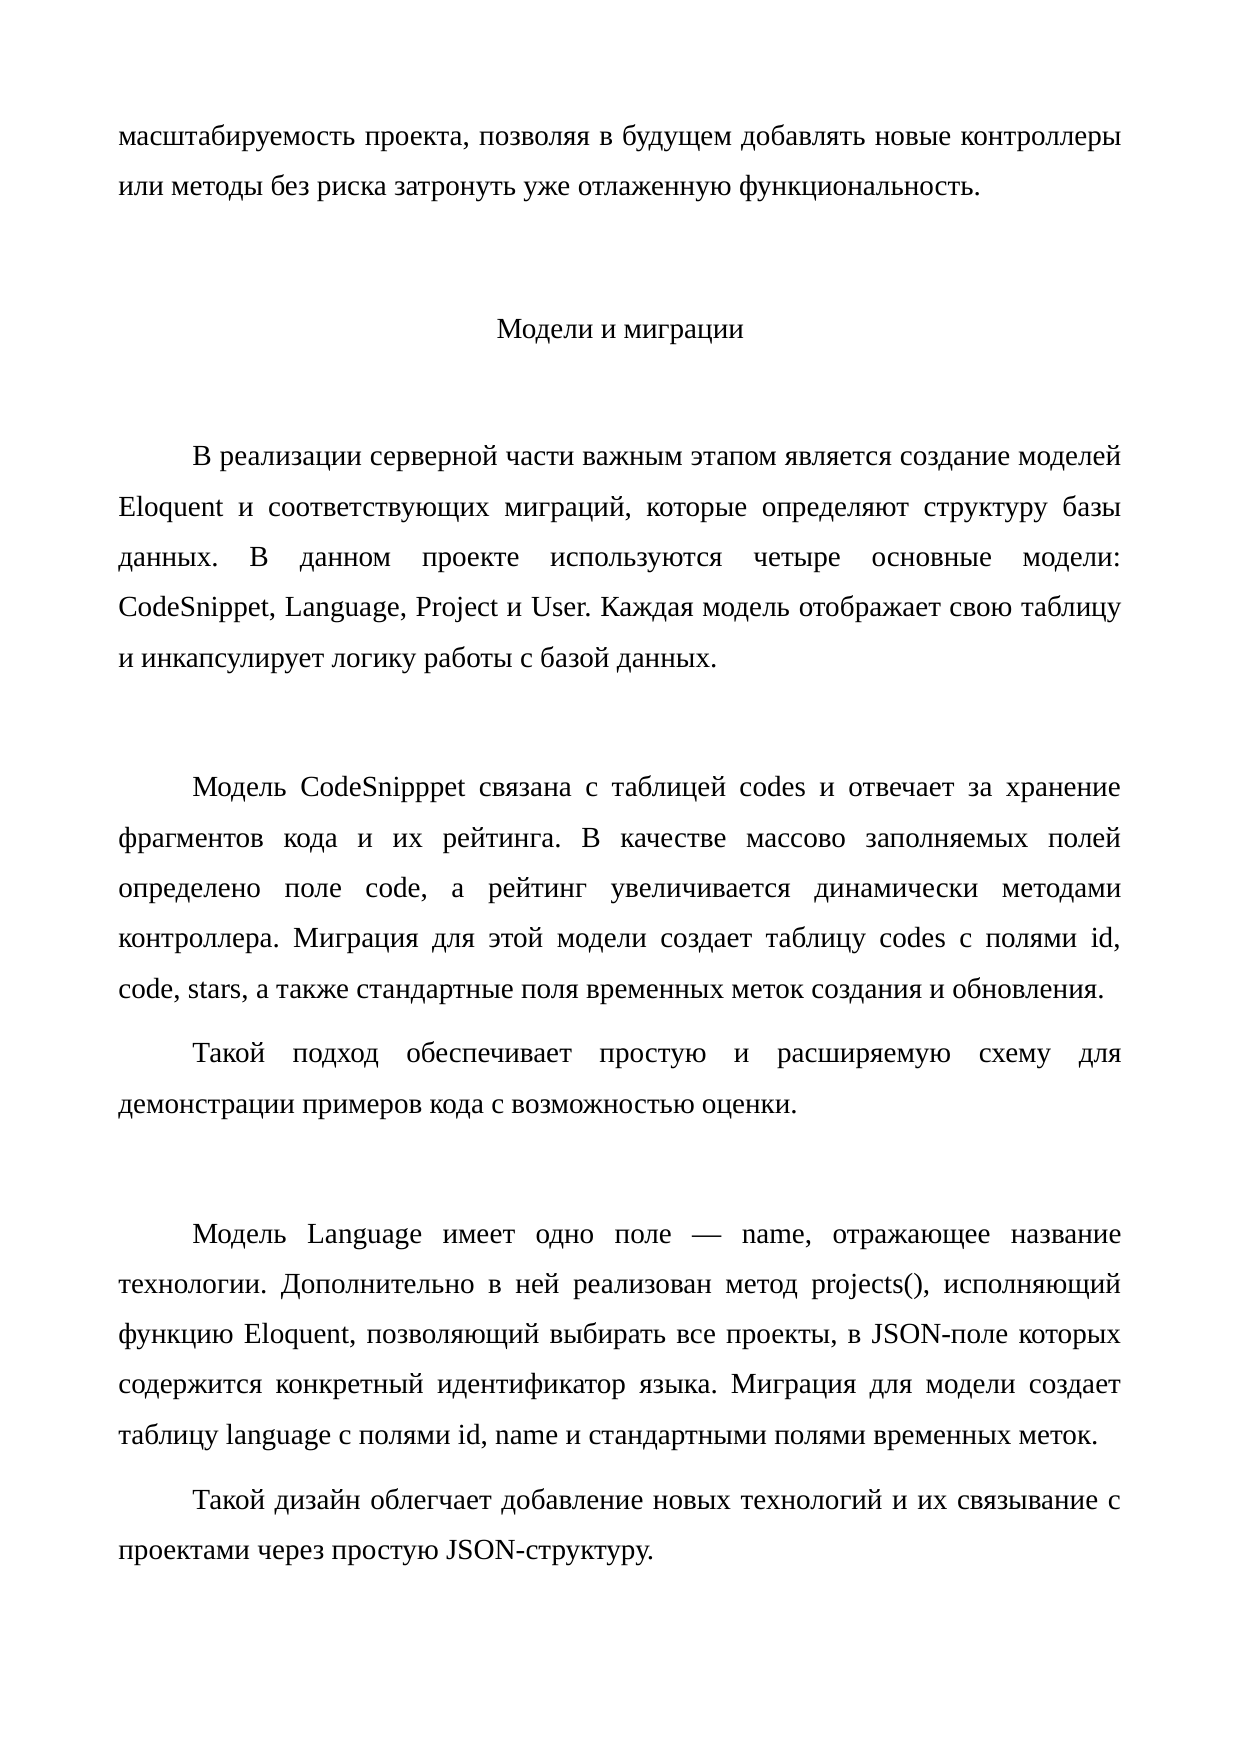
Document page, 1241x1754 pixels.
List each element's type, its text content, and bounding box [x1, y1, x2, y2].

text Такой дизайн облегчает добавление новых технологий и их связывание с проектами через простую JSON-структуру. [118, 1482, 1122, 1566]
text Такой подход обеспечивает простую и расширяемую схему для демонстрации примеров кода с возможностью оценки. [118, 1036, 1122, 1119]
text Модель CodeSnipppet связана с таблицей codes и отвечает за хранение фрагментов кода и их рейтинга. В качестве массово заполняемых полей определено поле code, а рейтинг увеличивается динамически методами контроллера. Миграция для этой модели создает таблицу codes с полями id, code, stars, а также стандартные поля временных меток создания и обновления. [118, 769, 1122, 1004]
text В реализации серверной части важным этапом является создание моделей Eloquent и соответствующих миграций, которые определяют структуру базы данных. В данном проекте используются четыре основные модели: CodeSnippet, Language, Project и User. Каждая модель отображает свою таблицу и инкапсулирует логику работы с базой данных. [118, 438, 1122, 673]
text Модель Language имеет одно поле — name, отражающее название технологии. Дополнительно в ней реализован метод projects(), исполняющий функцию Eloquent, позволяющий выбирать все проекты, в JSON-поле которых содержится конкретный идентификатор языка. Миграция для модели создает таблицу language с полями id, name и стандартными полями временных меток. [118, 1216, 1122, 1451]
text масштабируемость проекта, позволяя в будущем добавлять новые контроллеры или методы без риска затронуть уже отлаженную функциональность. [118, 118, 1122, 202]
subtitle Модели и миграции [118, 311, 1122, 344]
